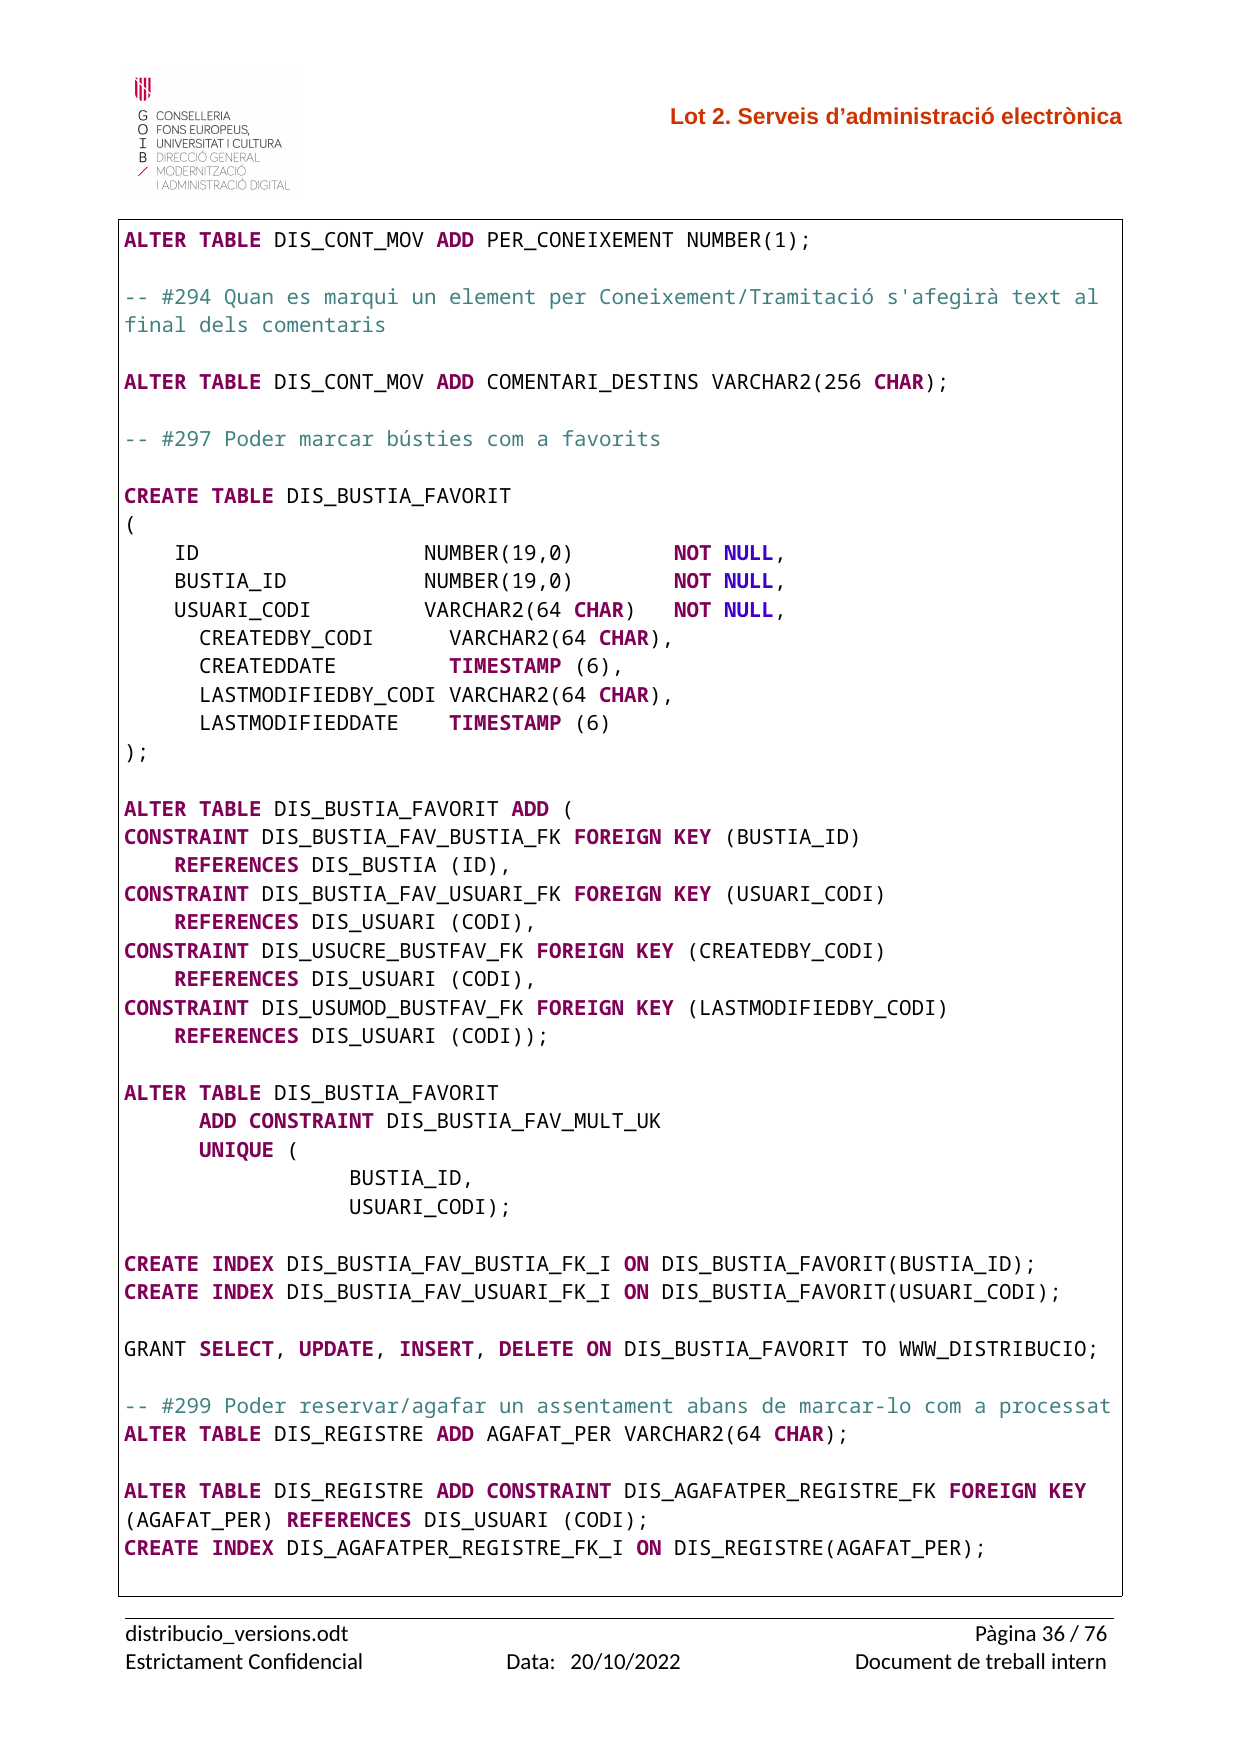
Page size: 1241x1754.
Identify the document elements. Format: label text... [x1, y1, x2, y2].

picture [126, 70, 299, 197]
table_header ALTER TABLE DIS_CONT_MOV ADD PER_CONEIXEMENT NUMBER(1); -- #294 Quan es marqui un element per Coneixement/Tramitació s'afegirà text al final dels comentaris ALTER TABLE DIS_CONT_MOV ADD COMENTARI_DESTINS VARCHAR2(256 CHAR); -- #297 Poder marcar bústies com a favorits CREATE TABLE DIS_BUSTIA_FAVORIT ( ID NUMBER(19,0) NOT NULL, BUSTIA_ID NUMBER(19,0) NOT NULL, USUARI_CODI VARCHAR2(64 CHAR) NOT NULL, CREATEDBY_CODI VARCHAR2(64 CHAR), CREATEDDATE TIMESTAMP (6), LASTMODIFIEDBY_CODI VARCHAR2(64 CHAR), LASTMODIFIEDDATE TIMESTAMP (6) ); ALTER TABLE DIS_BUSTIA_FAVORIT ADD ( CONSTRAINT DIS_BUSTIA_FAV_BUSTIA_FK FOREIGN KEY (BUSTIA_ID) REFERENCES DIS_BUSTIA (ID), CONSTRAINT DIS_BUSTIA_FAV_USUARI_FK FOREIGN KEY (USUARI_CODI) REFERENCES DIS_USUARI (CODI), CONSTRAINT DIS_USUCRE_BUSTFAV_FK FOREIGN KEY (CREATEDBY_CODI) REFERENCES DIS_USUARI (CODI), CONSTRAINT DIS_USUMOD_BUSTFAV_FK FOREIGN KEY (LASTMODIFIEDBY_CODI) REFERENCES DIS_USUARI (CODI)); ALTER TABLE DIS_BUSTIA_FAVORIT ADD CONSTRAINT DIS_BUSTIA_FAV_MULT_UK UNIQUE ( BUSTIA_ID, USUARI_CODI); CREATE INDEX DIS_BUSTIA_FAV_BUSTIA_FK_I ON DIS_BUSTIA_FAVORIT(BUSTIA_ID); CREATE INDEX DIS_BUSTIA_FAV_USUARI_FK_I ON DIS_BUSTIA_FAVORIT(USUARI_CODI); GRANT SELECT, UPDATE, INSERT, DELETE ON DIS_BUSTIA_FAVORIT TO WWW_DISTRIBUCIO; -- #299 Poder reservar/agafar un assentament abans de marcar-lo com a processat ALTER TABLE DIS_REGISTRE ADD AGAFAT_PER VARCHAR2(64 CHAR); ALTER TABLE DIS_REGISTRE ADD CONSTRAINT DIS_AGAFATPER_REGISTRE_FK FOREIGN KEY (AGAFAT_PER) REFERENCES DIS_USUARI (CODI); CREATE INDEX DIS_AGAFATPER_REGISTRE_FK_I ON DIS_REGISTRE(AGAFAT_PER); [119, 220, 1122, 1596]
